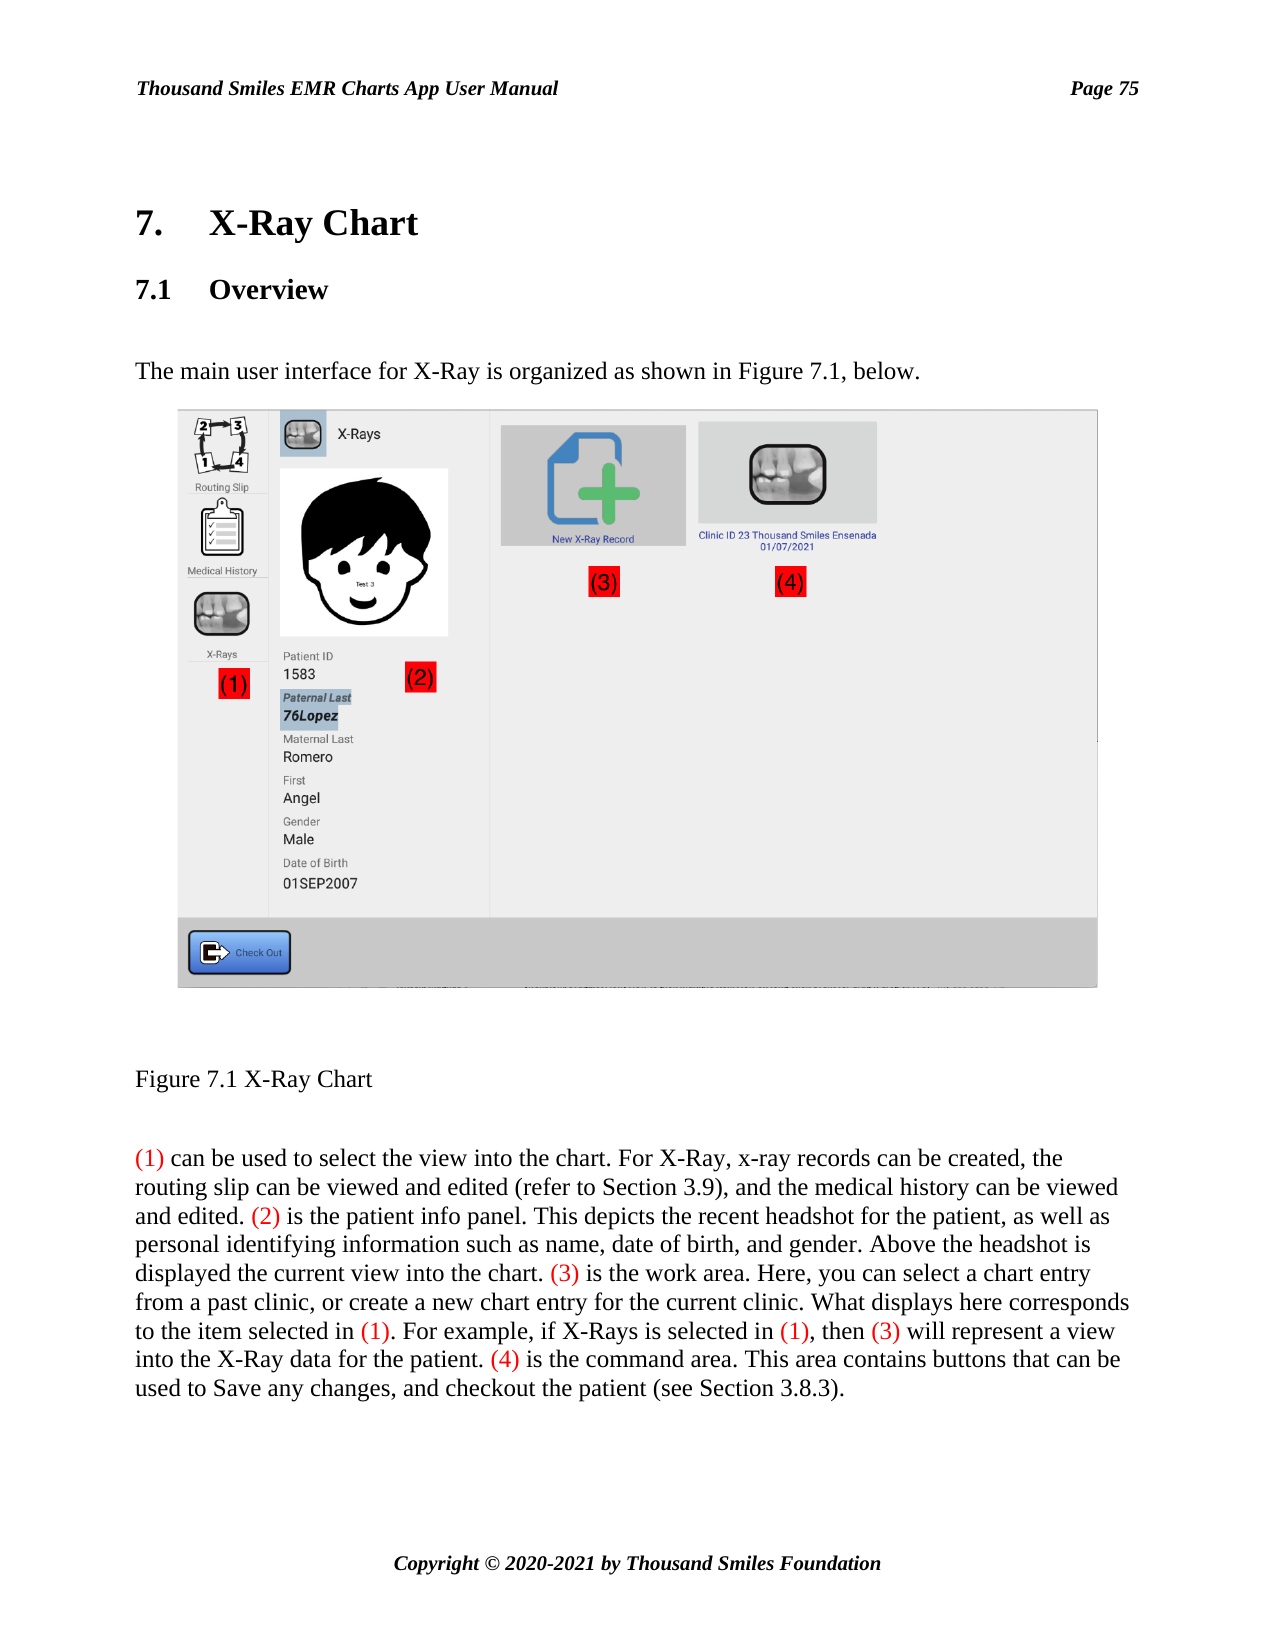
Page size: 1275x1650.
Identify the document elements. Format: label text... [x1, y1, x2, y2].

subtitle Overview [135, 272, 1140, 306]
subtitle X-Ray Chart [135, 200, 1140, 243]
text Figure 7.1 X-Ray Chart [135, 1064, 1140, 1093]
picture [177, 409, 1098, 988]
text (1) can be used to select the view into the chart. For X-Ray, x-ray records can be created, the routing slip can be viewed and edited (refer to Section 3.9), and the medical history can be viewed and edited. (2) is the patient info panel. This depicts the recent headshot for the patient, as well as personal identifying information such as name, date of birth, and gender. Above the headshot is displayed the current view into the chart. (3) is the work area. Here, you can select a chart entry from a past clinic, or create a new chart entry for the current clinic. What displays here corresponds to the item selected in (1). For example, if X-Rays is selected in (1), then (3) will represent a view into the X-Ray data for the patient. (4) is the command area. This area contains buttons that can be used to Save any changes, and checkout the patient (see Section 3.8.3). [135, 1143, 1140, 1402]
text The main user interface for X-Ray is organized as shown in Figure 7.1, below. [135, 356, 1140, 384]
